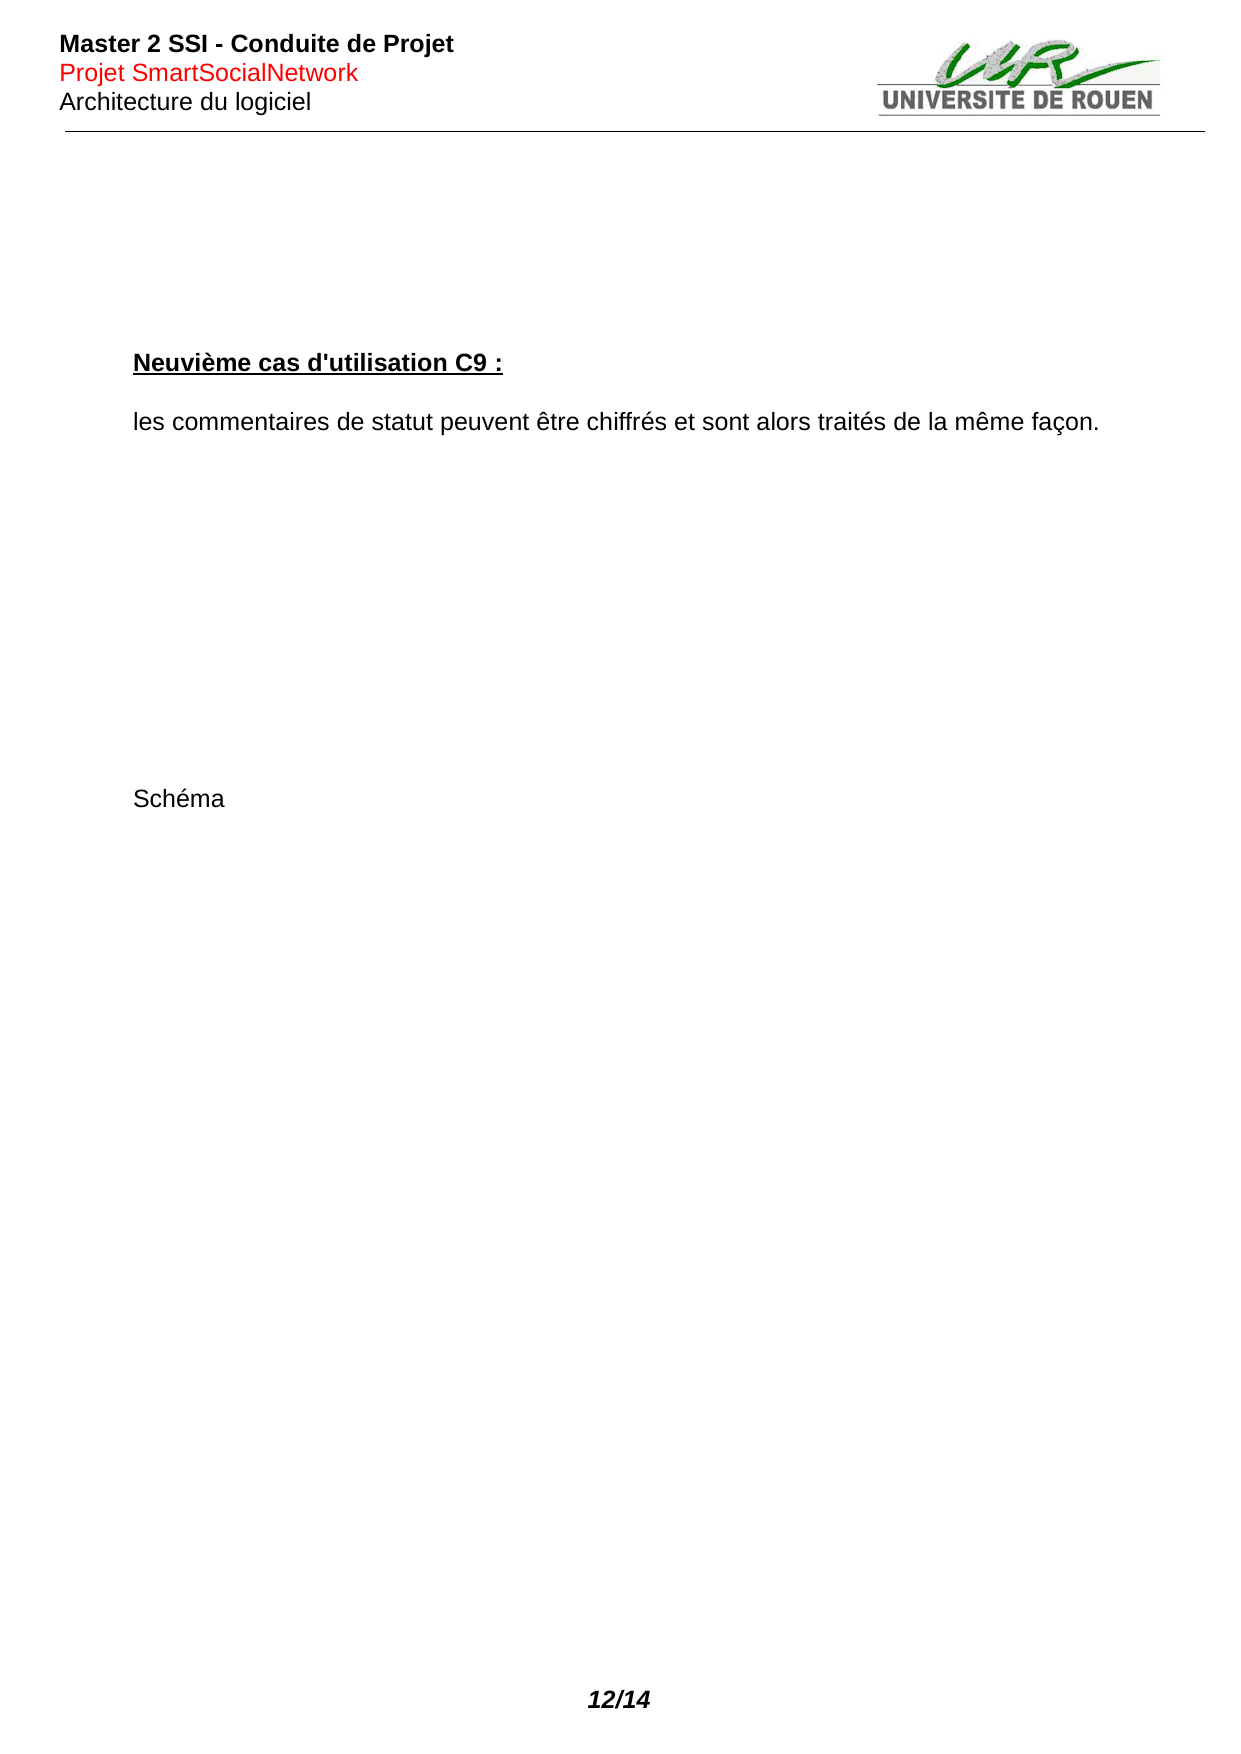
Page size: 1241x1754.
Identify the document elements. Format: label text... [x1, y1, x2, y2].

text Neuvième cas d'utilisation C9 : [133, 348, 1181, 377]
text les commentaires de statut peuvent être chiffrés et sont alors traités de la même façon. [133, 406, 1181, 435]
text Schéma [133, 784, 1181, 813]
picture [872, 32, 1170, 118]
